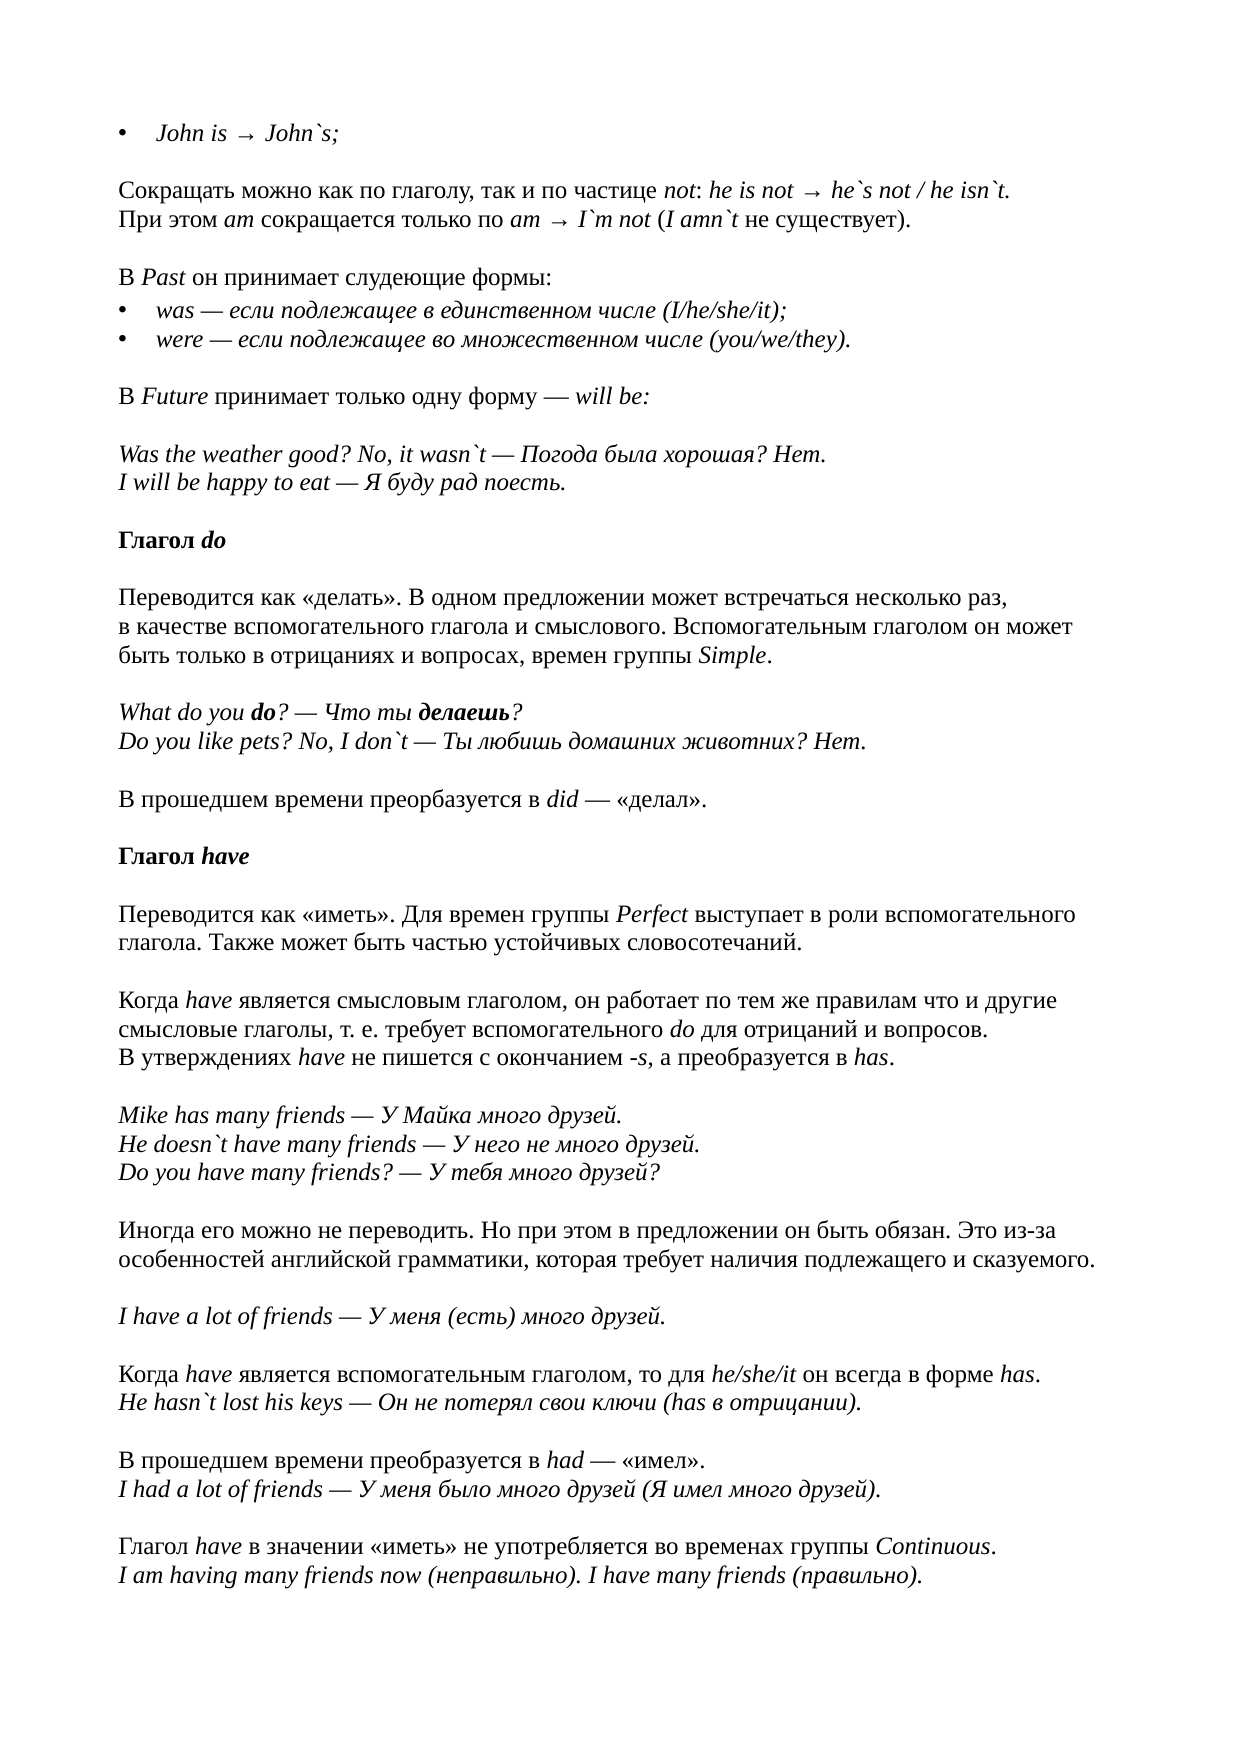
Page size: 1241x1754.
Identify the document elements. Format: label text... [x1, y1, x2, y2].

text Mike has many friends — У Майка много друзей. [118, 1100, 1122, 1129]
text Иногда его можно не переводить. Но при этом в предложении он быть обязан. Это из-за особенностей английской грамматики, которая требует наличия подлежащего и сказуемого. [118, 1215, 1122, 1272]
text Do you have many friends? — У тебя много друзей? [118, 1157, 1122, 1186]
text I am having many friends now (неправильно). I have many friends (правильно). [118, 1560, 1122, 1589]
text В утверждениях have не пишется с окончанием -s, а преобразуется в has. [118, 1042, 1122, 1071]
text Переводится как «иметь». Для времен группы Perfect выступает в роли вспомогательного [118, 899, 1122, 927]
text Когда have является вспомогательным глаголом, то для he/she/it он всегда в форме has. [118, 1359, 1122, 1387]
text I had a lot of friends — У меня было много друзей (Я имел много друзей). [118, 1474, 1122, 1502]
text Глагол do [118, 525, 1122, 554]
text смысловые глаголы, т. е. требует вспомогательного do для отрицаний и вопросов. [118, 1014, 1122, 1042]
text I will be happy to eat — Я буду рад поесть. [118, 467, 1122, 496]
text Was the weather good? No, it wasn`t — Погода была хорошая? Нет. [118, 439, 1122, 467]
text В прошедшем времени преорбазуется в did — «делал». [118, 784, 1122, 812]
text I have a lot of friends — У меня (есть) много друзей. [118, 1301, 1122, 1330]
text глагола. Также может быть частью устойчивых словосотечаний. [118, 927, 1122, 956]
text В Future принимает только одну форму — will be: [118, 381, 1122, 410]
text в качестве вспомогательного глагола и смыслового. Вспомогательным глаголом он может [118, 611, 1122, 640]
text В прошедшем времени преобразуется в had — «имел». [118, 1445, 1122, 1474]
text Сокращать можно как по глаголу, так и по частице not: he is not → he`s not / he isn`t. [118, 176, 1122, 204]
text He hasn`t lost his keys — Он не потерял свои ключи (has в отрицании). [118, 1387, 1122, 1416]
list John is → John`s; [118, 118, 1122, 147]
text He doesn`t have many friends — У него не много друзей. [118, 1129, 1122, 1157]
text Когда have является смысловым глаголом, он работает по тем же правилам что и другие [118, 985, 1122, 1014]
text В Past он принимает слудеющие формы: [118, 262, 1122, 291]
text Глагол have в значении «иметь» не употребляется во временах группы Continuous. [118, 1531, 1122, 1560]
text При этом am сокращается только по am → I`m not (I amn`t не существует). [118, 204, 1122, 233]
text Глагол have [118, 841, 1122, 870]
text быть только в отрицаниях и вопросах, времен группы Simple. [118, 640, 1122, 669]
list were — если подлежащее во множественном числе (you/we/they). [118, 324, 1122, 352]
list was — если подлежащее в единственном числе (I/he/she/it); [118, 295, 1122, 324]
text What do you do? — Что ты делаешь? [118, 697, 1122, 726]
text Do you like pets? No, I don`t — Ты любишь домашних животних? Нет. [118, 726, 1122, 755]
text Переводится как «делать». В одном предложении может встречаться несколько раз, [118, 582, 1122, 611]
